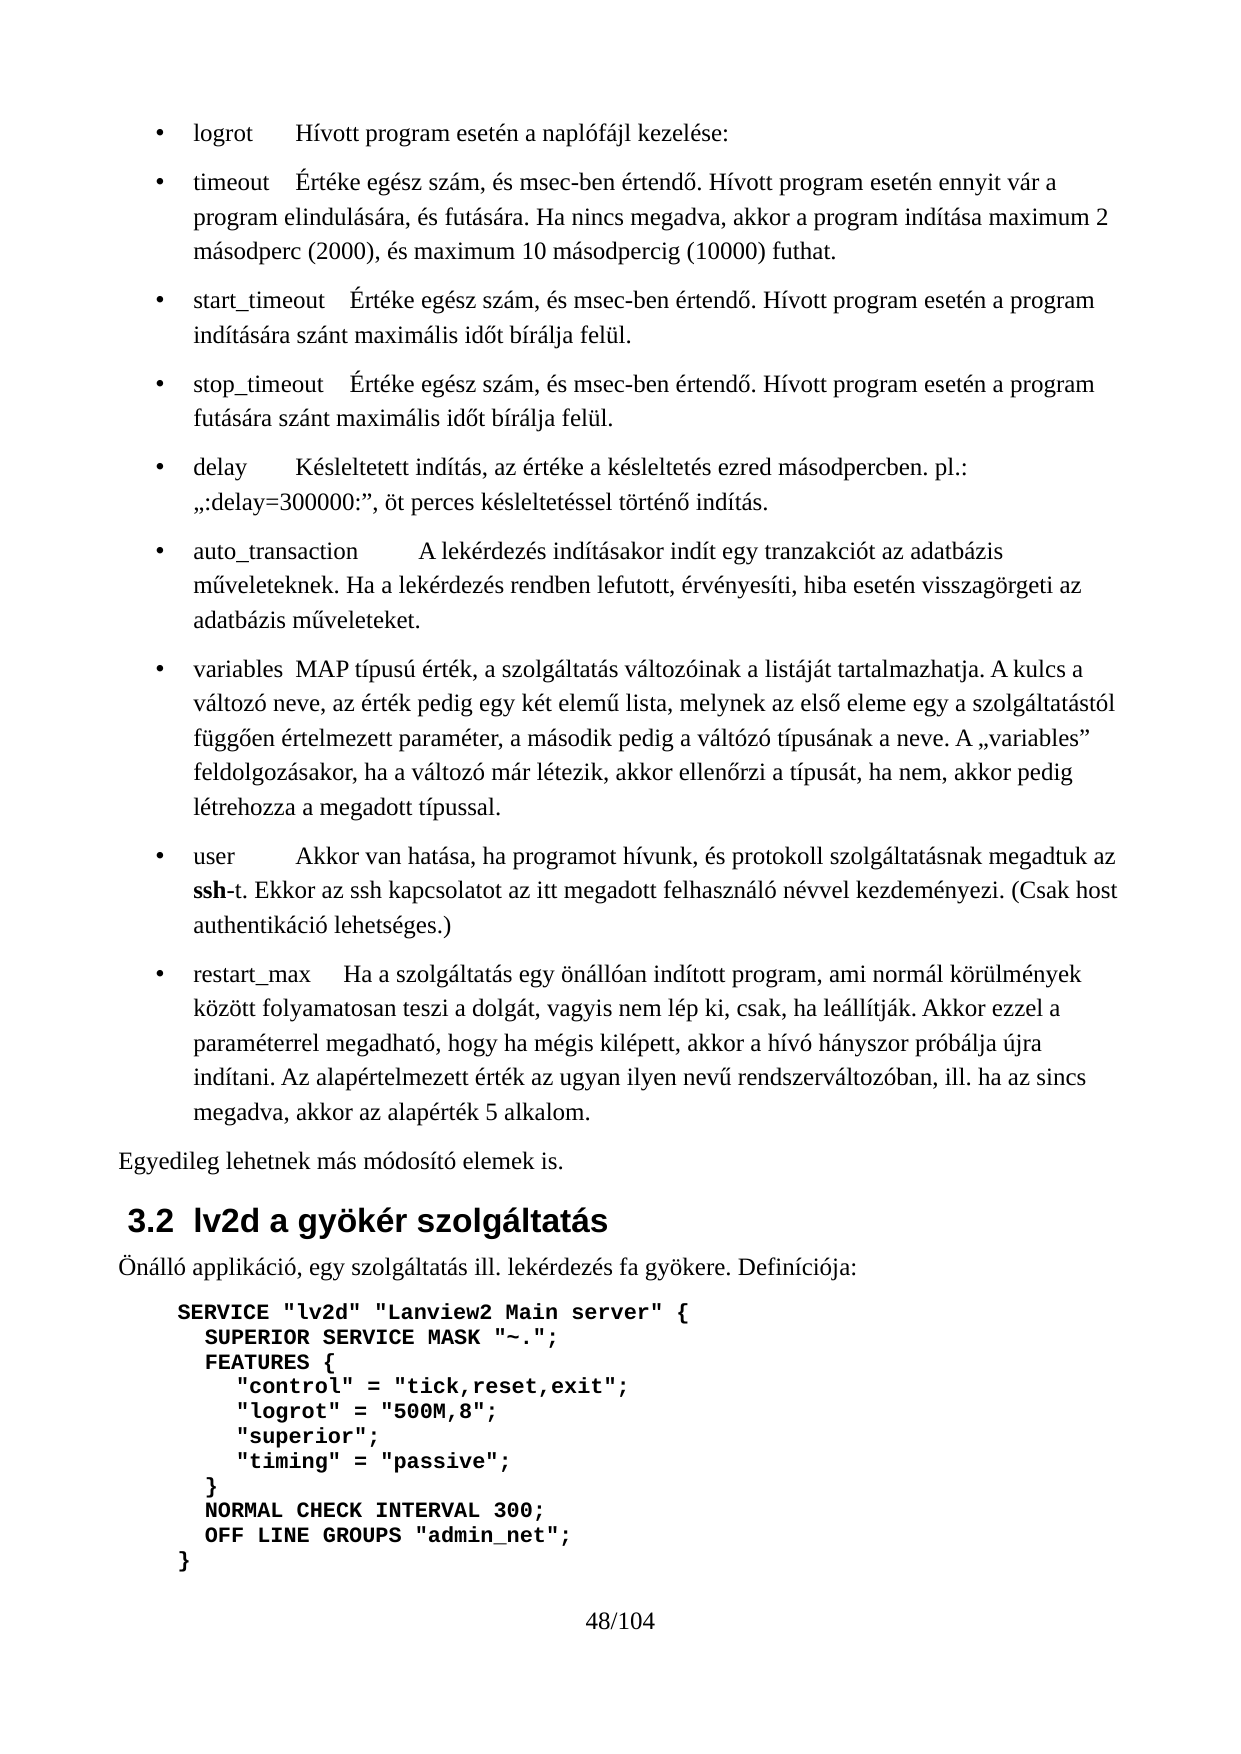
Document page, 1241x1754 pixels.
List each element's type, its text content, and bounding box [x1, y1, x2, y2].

list auto_transaction A lekérdezés indításakor indít egy tranzakciót az adatbázis műveleteknek. Ha a lekérdezés rendben lefutott, érvényesíti, hiba esetén visszagörgeti az adatbázis műveleteket. [156, 536, 1122, 633]
text "superior"; [177, 1425, 1122, 1450]
text Önálló applikáció, egy szolgáltatás ill. lekérdezés fa gyökere. Definíciója: [118, 1252, 1122, 1281]
text } [177, 1475, 1122, 1500]
text SUPERIOR SERVICE MASK "~."; [177, 1326, 1122, 1351]
list delay Késleltetett indítás, az értéke a késleltetés ezred másodpercben. pl.: „:delay=300000:”, öt perces késleltetéssel történő indítás. [156, 452, 1122, 516]
list logrot Hívott program esetén a naplófájl kezelése: [156, 118, 1122, 147]
text "timing" = "passive"; [177, 1450, 1122, 1475]
list restart_max Ha a szolgáltatás egy önállóan indított program, ami normál körülmények között folyamatosan teszi a dolgát, vagyis nem lép ki, csak, ha leállítják. Akkor ezzel a paraméterrel megadható, hogy ha mégis kilépett, akkor a hívó hányszor próbálja újra indítani. Az alapértelmezett érték az ugyan ilyen nevű rendszerváltozóban, ill. ha az sincs megadva, akkor az alapérték 5 alkalom. [156, 959, 1122, 1126]
text Egyedileg lehetnek más módosító elemek is. [118, 1146, 1122, 1174]
text "logrot" = "500M,8"; [177, 1401, 1122, 1425]
text "control" = "tick,reset,exit"; [177, 1376, 1122, 1401]
text NORMAL CHECK INTERVAL 300; [177, 1500, 1122, 1524]
text FEATURES { [177, 1351, 1122, 1376]
list variables MAP típusú érték, a szolgáltatás változóinak a listáját tartalmazhatja. A kulcs a változó neve, az érték pedig egy két elemű lista, melynek az első eleme egy a szolgáltatástól függően értelmezett paraméter, a második pedig a váltózó típusának a neve. A „variables” feldolgozásakor, ha a változó már létezik, akkor ellenőrzi a típusát, ha nem, akkor pedig létrehozza a megadott típussal. [156, 654, 1122, 821]
list stop_timeout Értéke egész szám, és msec-ben értendő. Hívott program esetén a program futására szánt maximális időt bírálja felül. [156, 369, 1122, 432]
subtitle lv2d a gyökér szolgáltatás [118, 1201, 1122, 1240]
list user Akkor van hatása, ha programot hívunk, és protokoll szolgáltatásnak megadtuk az ssh-t. Ekkor az ssh kapcsolatot az itt megadott felhasználó névvel kezdeményezi. (Csak host authentikáció lehetséges.) [156, 841, 1122, 938]
list timeout Értéke egész szám, és msec-ben értendő. Hívott program esetén ennyit vár a program elindulására, és futására. Ha nincs megadva, akkor a program indítása maximum 2 másodperc (2000), és maximum 10 másodpercig (10000) futhat. [156, 167, 1122, 265]
text SERVICE "lv2d" "Lanview2 Main server" { [177, 1301, 1122, 1326]
text OFF LINE GROUPS "admin_net"; [177, 1524, 1122, 1549]
text } [177, 1549, 1122, 1574]
list start_timeout Értéke egész szám, és msec-ben értendő. Hívott program esetén a program indítására szánt maximális időt bírálja felül. [156, 285, 1122, 348]
